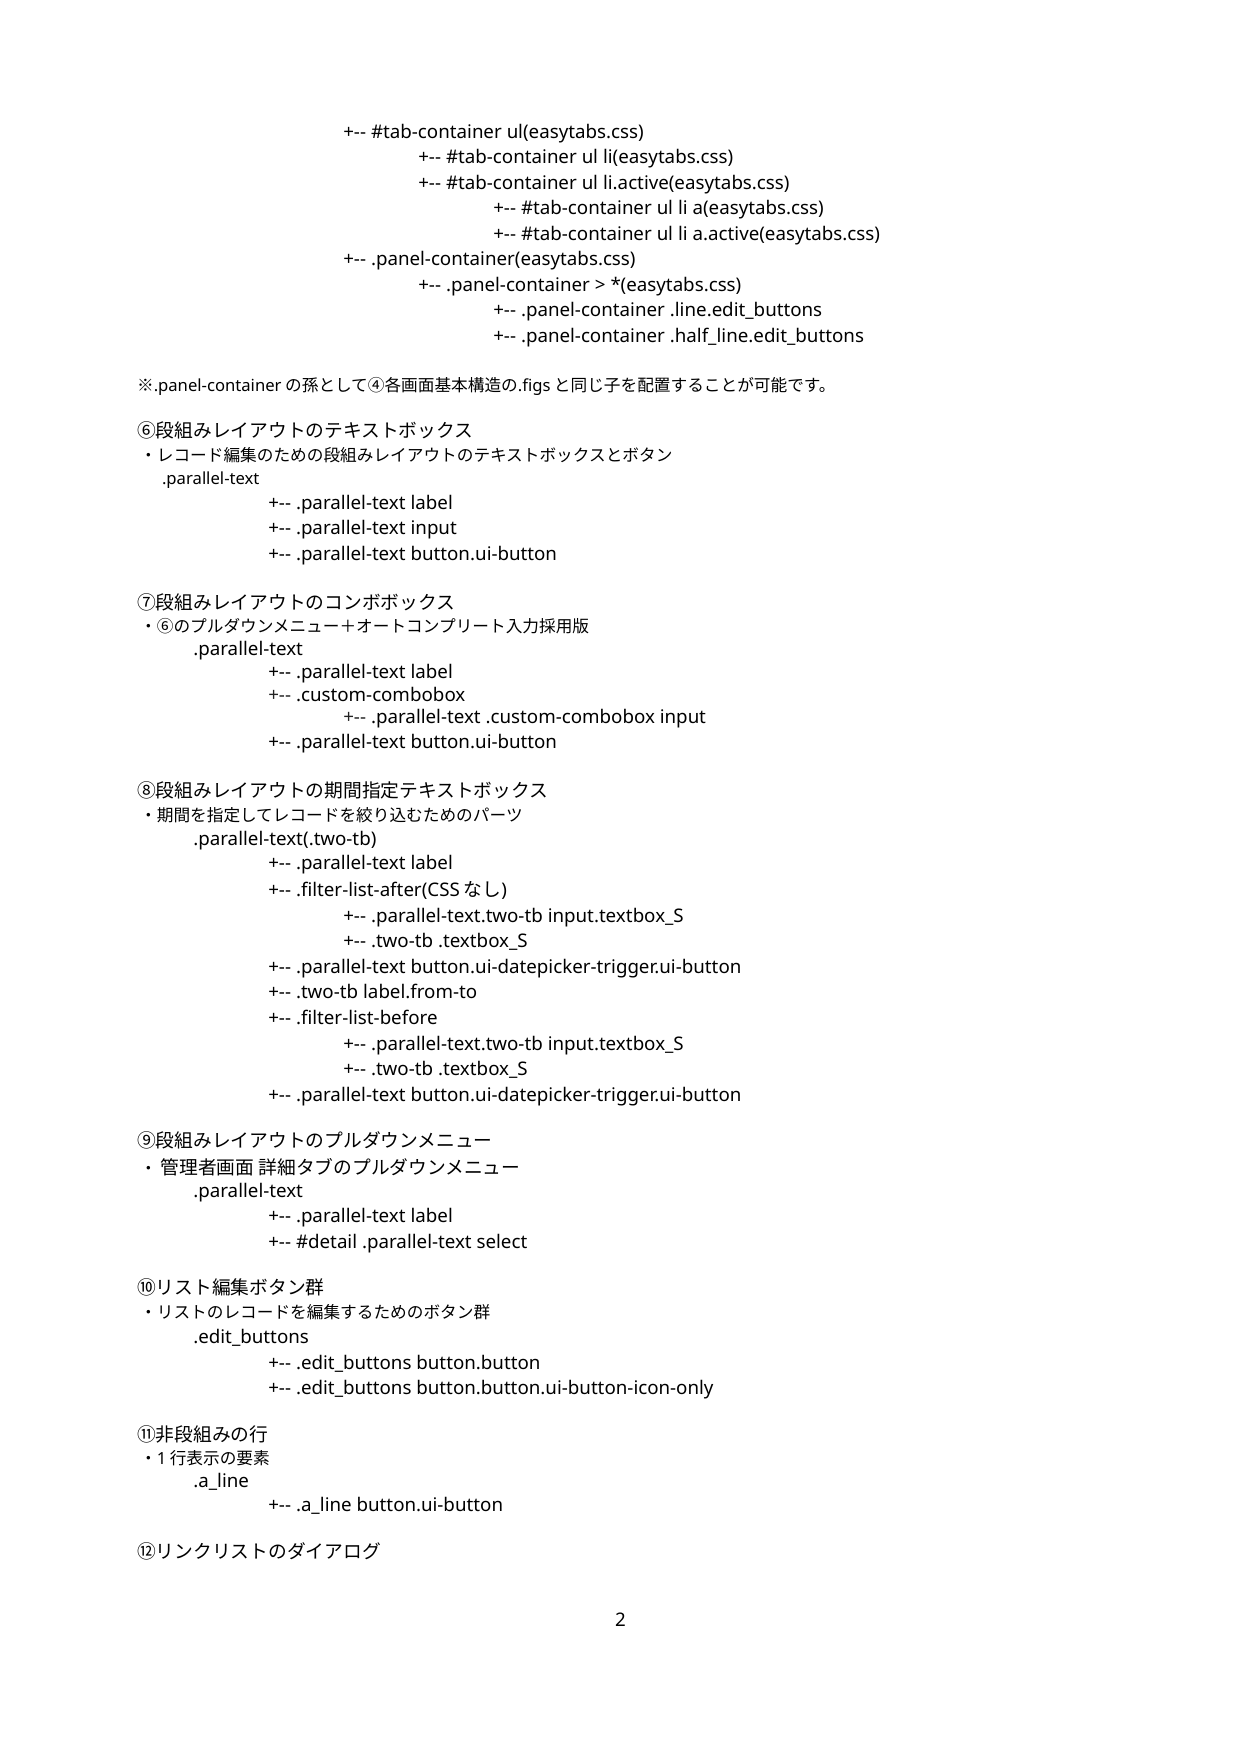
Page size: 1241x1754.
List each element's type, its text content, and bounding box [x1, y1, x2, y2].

text ※.panel-containerの孫として④各画面基本構造の.figsと同じ子を配置することが可能です。 [118, 373, 1122, 396]
text +-- .edit_buttons button.button [118, 1349, 1122, 1374]
text +-- #tab-container ul li(easytabs.css) [118, 144, 1122, 169]
text .edit_buttons [118, 1323, 1122, 1349]
text .parallel-text [118, 1179, 1122, 1202]
text +-- .two-tb label.from-to [118, 979, 1122, 1004]
text +-- .parallel-text.two-tb input.textbox_S [118, 1030, 1122, 1055]
text .parallel-text [118, 637, 1122, 660]
text +-- .two-tb .textbox_S [118, 1055, 1122, 1081]
text +-- .edit_buttons button.button.ui-button-icon-only [118, 1374, 1122, 1400]
text +-- .parallel-text button.ui-datepicker-trigger.ui-button [118, 1081, 1122, 1106]
text +-- .panel-container(easytabs.css) [118, 246, 1122, 271]
text +-- .a_line button.ui-button [118, 1492, 1122, 1517]
text ⑫リンクリストのダイアログ [118, 1540, 1122, 1563]
text +-- .panel-container > *(easytabs.css) [118, 271, 1122, 297]
text ⑪非段組みの行 [118, 1423, 1122, 1446]
text ⑦段組みレイアウトのコンボボックス [118, 591, 1122, 614]
text ⑧段組みレイアウトの期間指定テキストボックス [118, 779, 1122, 802]
text +-- .custom-combobox [118, 683, 1122, 706]
text +-- .parallel-text button.ui-button [118, 728, 1122, 754]
text +-- #tab-container ul li a.active(easytabs.css) [118, 220, 1122, 246]
text +-- .panel-container .half_line.edit_buttons [118, 322, 1122, 348]
text +-- #tab-container ul(easytabs.css) [118, 118, 1122, 144]
text +-- .panel-container .line.edit_buttons [118, 297, 1122, 322]
text ・期間を指定してレコードを絞り込むためのパーツ [140, 802, 1122, 827]
text ・レコード編集のための段組みレイアウトのテキストボックスとボタン [140, 442, 1122, 466]
text +-- .parallel-text label [118, 1202, 1122, 1228]
text +-- .parallel-text.two-tb input.textbox_S [118, 902, 1122, 928]
text +-- .parallel-text label [118, 660, 1122, 683]
text +-- .parallel-text label [118, 489, 1122, 514]
text +-- .parallel-text .custom-combobox input [118, 706, 1122, 728]
text ⑨段組みレイアウトのプルダウンメニュー [118, 1129, 1122, 1152]
text ⑥段組みレイアウトのテキストボックス [118, 419, 1122, 442]
text +-- #tab-container ul li.active(easytabs.css) [118, 169, 1122, 195]
text .parallel-text [140, 466, 1122, 489]
text +-- .parallel-text label [118, 849, 1122, 875]
text ・⑥のプルダウンメニュー＋オートコンプリート入力採用版 [140, 614, 1122, 637]
text +-- .parallel-text input [118, 514, 1122, 540]
text ⑩リスト編集ボタン群 [118, 1276, 1122, 1299]
text +-- .filter-list-before [118, 1004, 1122, 1030]
text ・リストのレコードを編集するためのボタン群 [140, 1299, 1122, 1323]
text .a_line [118, 1469, 1122, 1492]
text +-- #detail .parallel-text select [118, 1228, 1122, 1253]
text +-- #tab-container ul li a(easytabs.css) [118, 195, 1122, 220]
text ・ 管理者画面 詳細タブのプルダウンメニュー [140, 1152, 1122, 1179]
text +-- .filter-list-after(CSSなし) [118, 875, 1122, 902]
text +-- .parallel-text button.ui-button [118, 540, 1122, 566]
text +-- .parallel-text button.ui-datepicker-trigger.ui-button [118, 953, 1122, 979]
text ・1行表示の要素 [140, 1446, 1122, 1469]
text +-- .two-tb .textbox_S [118, 928, 1122, 953]
text .parallel-text(.two-tb) [118, 827, 1122, 849]
